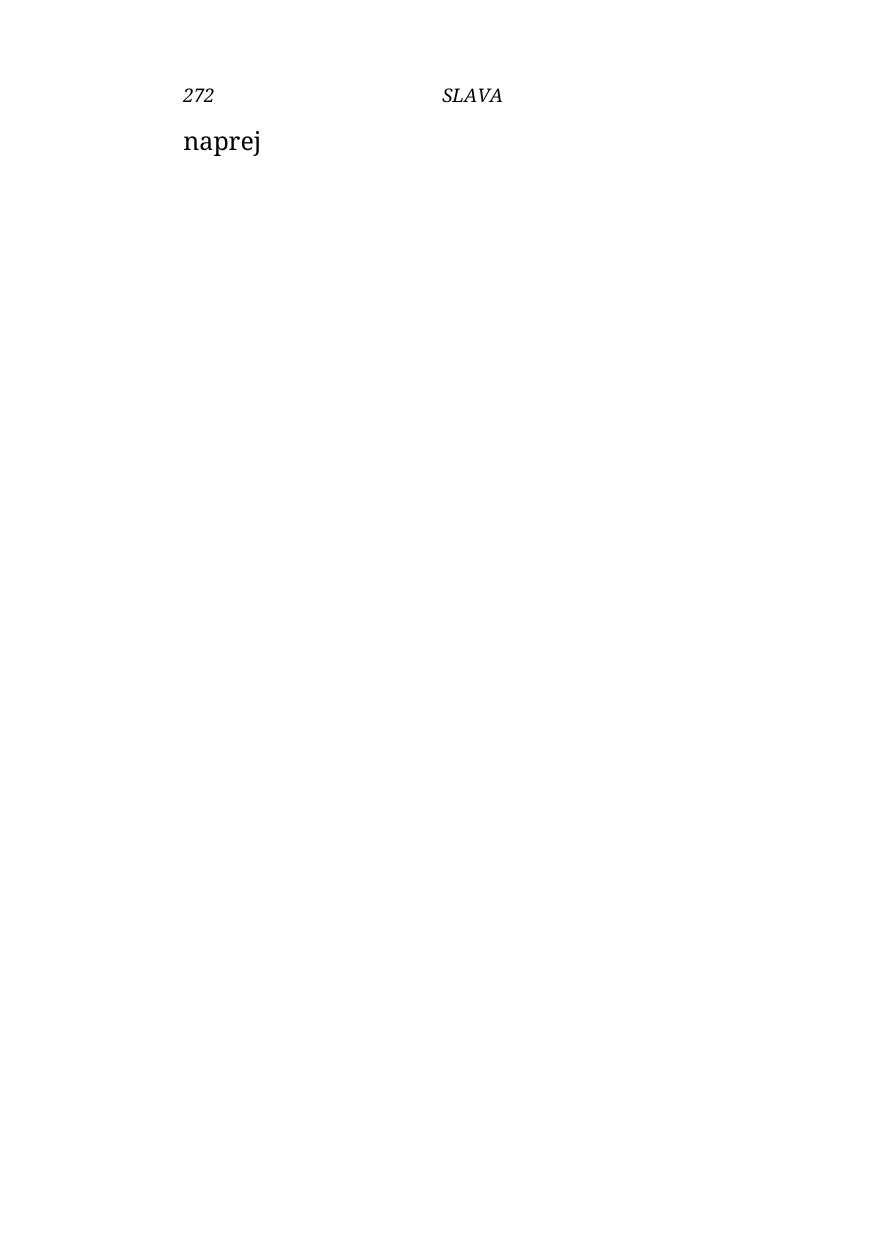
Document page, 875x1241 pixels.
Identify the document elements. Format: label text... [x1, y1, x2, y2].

text naprej [153, 123, 756, 157]
